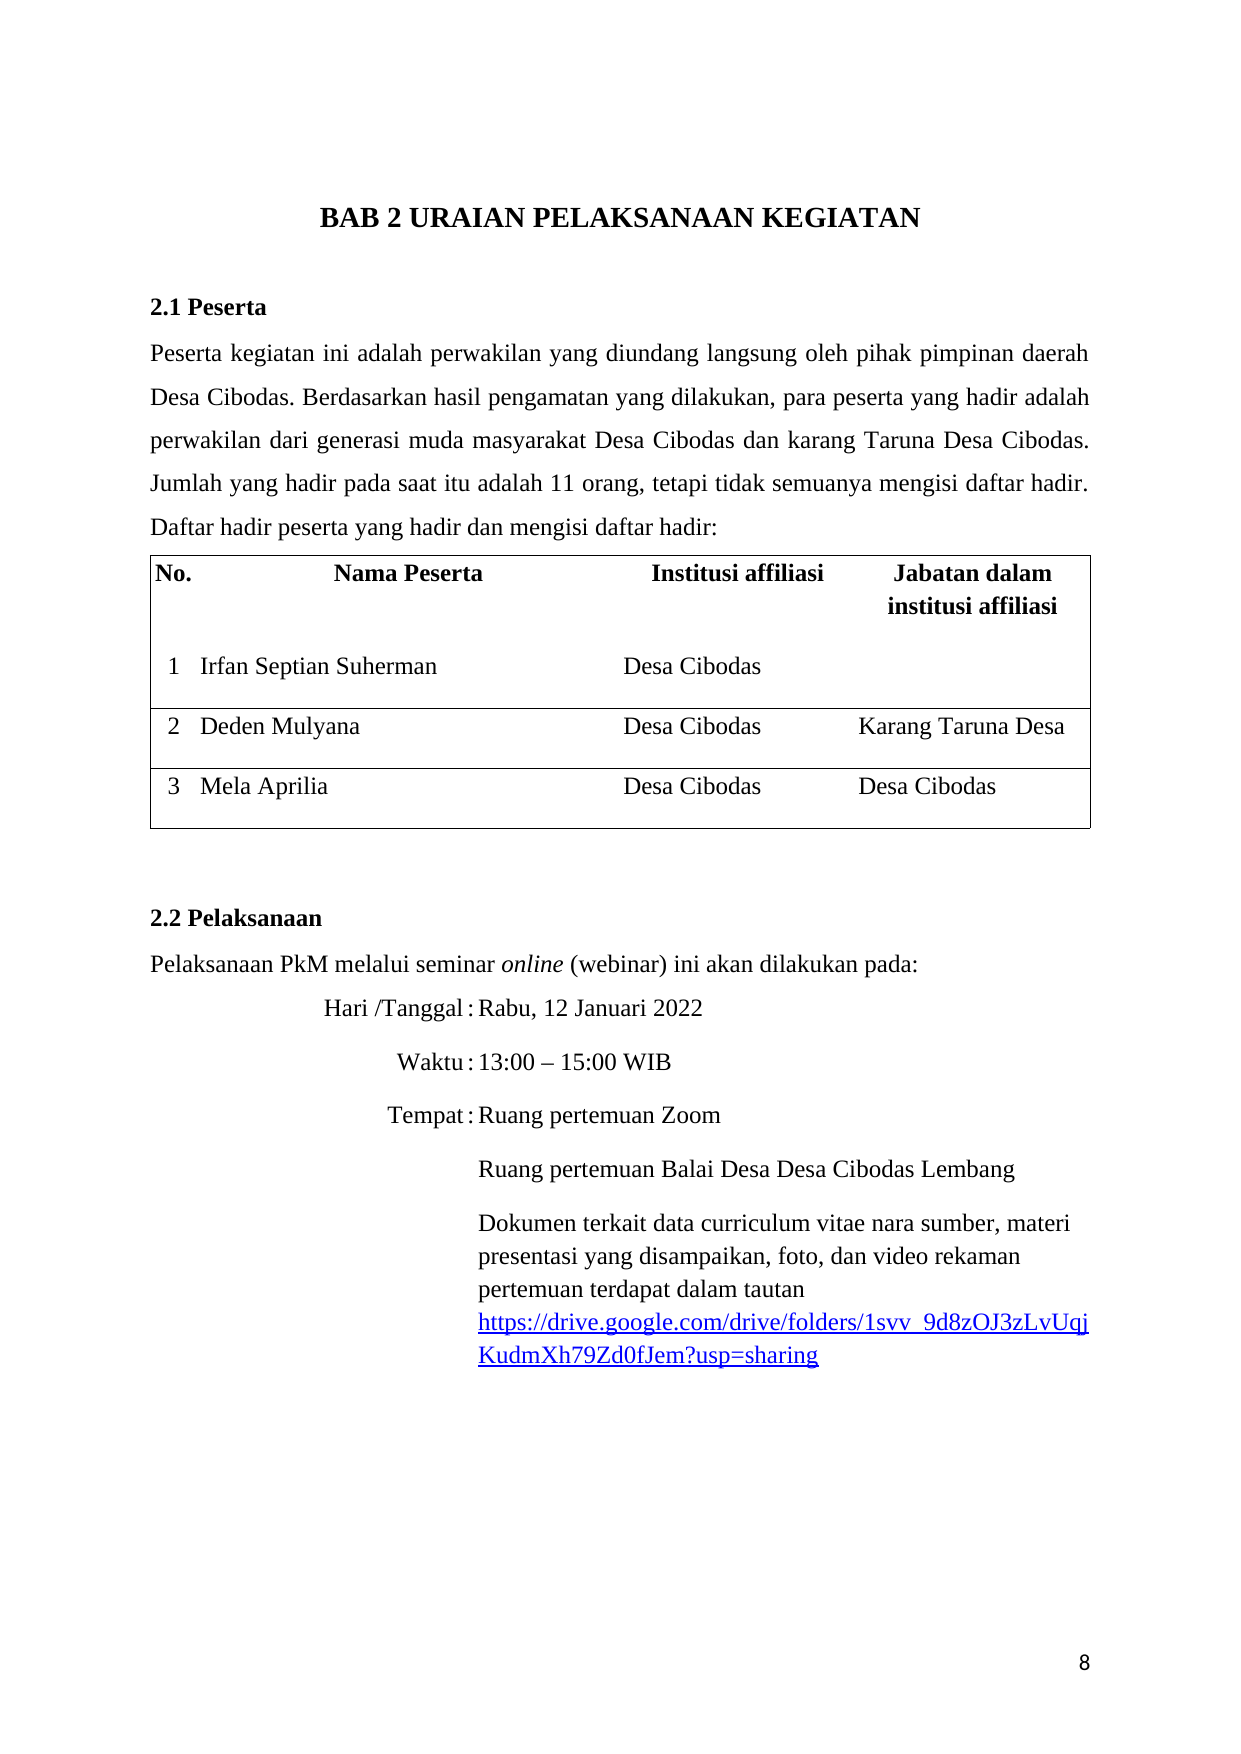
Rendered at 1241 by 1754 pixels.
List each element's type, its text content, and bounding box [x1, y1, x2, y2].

table_cell Ruang pertemuan Zoom Ruang pertemuan Balai Desa Desa Cibodas Lembang Dokumen terkait data curriculum vitae nara sumber, materi presentasi yang disampaikan, foto, dan video rekaman pertemuan terdapat dalam tautan https://drive.google.com/drive/folders/1svv_9d8zOJ3zLvUqjKudmXh79Zd0fJem?usp=sharing [478, 1101, 1090, 1394]
table_cell : [463, 1047, 478, 1101]
table_header : [463, 993, 478, 1047]
table_header Nama Peserta [197, 556, 620, 648]
table_cell 1 [151, 648, 197, 708]
table_cell Desa Cibodas [620, 648, 855, 708]
table_header No. [151, 556, 197, 648]
table_cell Tempat [150, 1101, 463, 1394]
table_cell Desa Cibodas [620, 769, 855, 828]
table_cell Desa Cibodas [620, 709, 855, 768]
table_cell Mela Aprilia [197, 769, 620, 828]
table_header Hari /Tanggal [150, 993, 463, 1047]
table_cell 2 [151, 709, 197, 768]
text Pelaksanaan PkM melalui seminar online (webinar) ini akan dilakukan pada: [150, 949, 1090, 978]
table_header Institusi affiliasi [620, 556, 855, 648]
subtitle 2.2 Pelaksanaan [150, 903, 1090, 931]
table_cell Irfan Septian Suherman [197, 648, 620, 708]
table_cell : [463, 1101, 478, 1394]
subtitle BAB 2 URAIAN PELAKSANAAN KEGIATAN [150, 200, 1090, 233]
table_cell Desa Cibodas [855, 769, 1090, 828]
table_cell [855, 648, 1090, 708]
table_header Jabatan dalam institusi affiliasi [855, 556, 1090, 648]
table_cell Karang Taruna Desa [855, 709, 1090, 768]
table_cell Waktu [150, 1047, 463, 1101]
subtitle 2.1 Peserta [150, 292, 1090, 320]
text Peserta kegiatan ini adalah perwakilan yang diundang langsung oleh pihak pimpinan daerah Desa Cibodas. Berdasarkan hasil pengamatan yang dilakukan, para peserta yang hadir adalah perwakilan dari generasi muda masyarakat Desa Cibodas dan karang Taruna Desa Cibodas. Jumlah yang hadir pada saat itu adalah 11 orang, tetapi tidak semuanya mengisi daftar hadir. Daftar hadir peserta yang hadir dan mengisi daftar hadir: [150, 338, 1090, 540]
table_header Rabu, 12 Januari 2022 [478, 993, 1090, 1047]
table_cell Deden Mulyana [197, 709, 620, 768]
table_cell 13:00 – 15:00 WIB [478, 1047, 1090, 1101]
table_cell 3 [151, 769, 197, 828]
